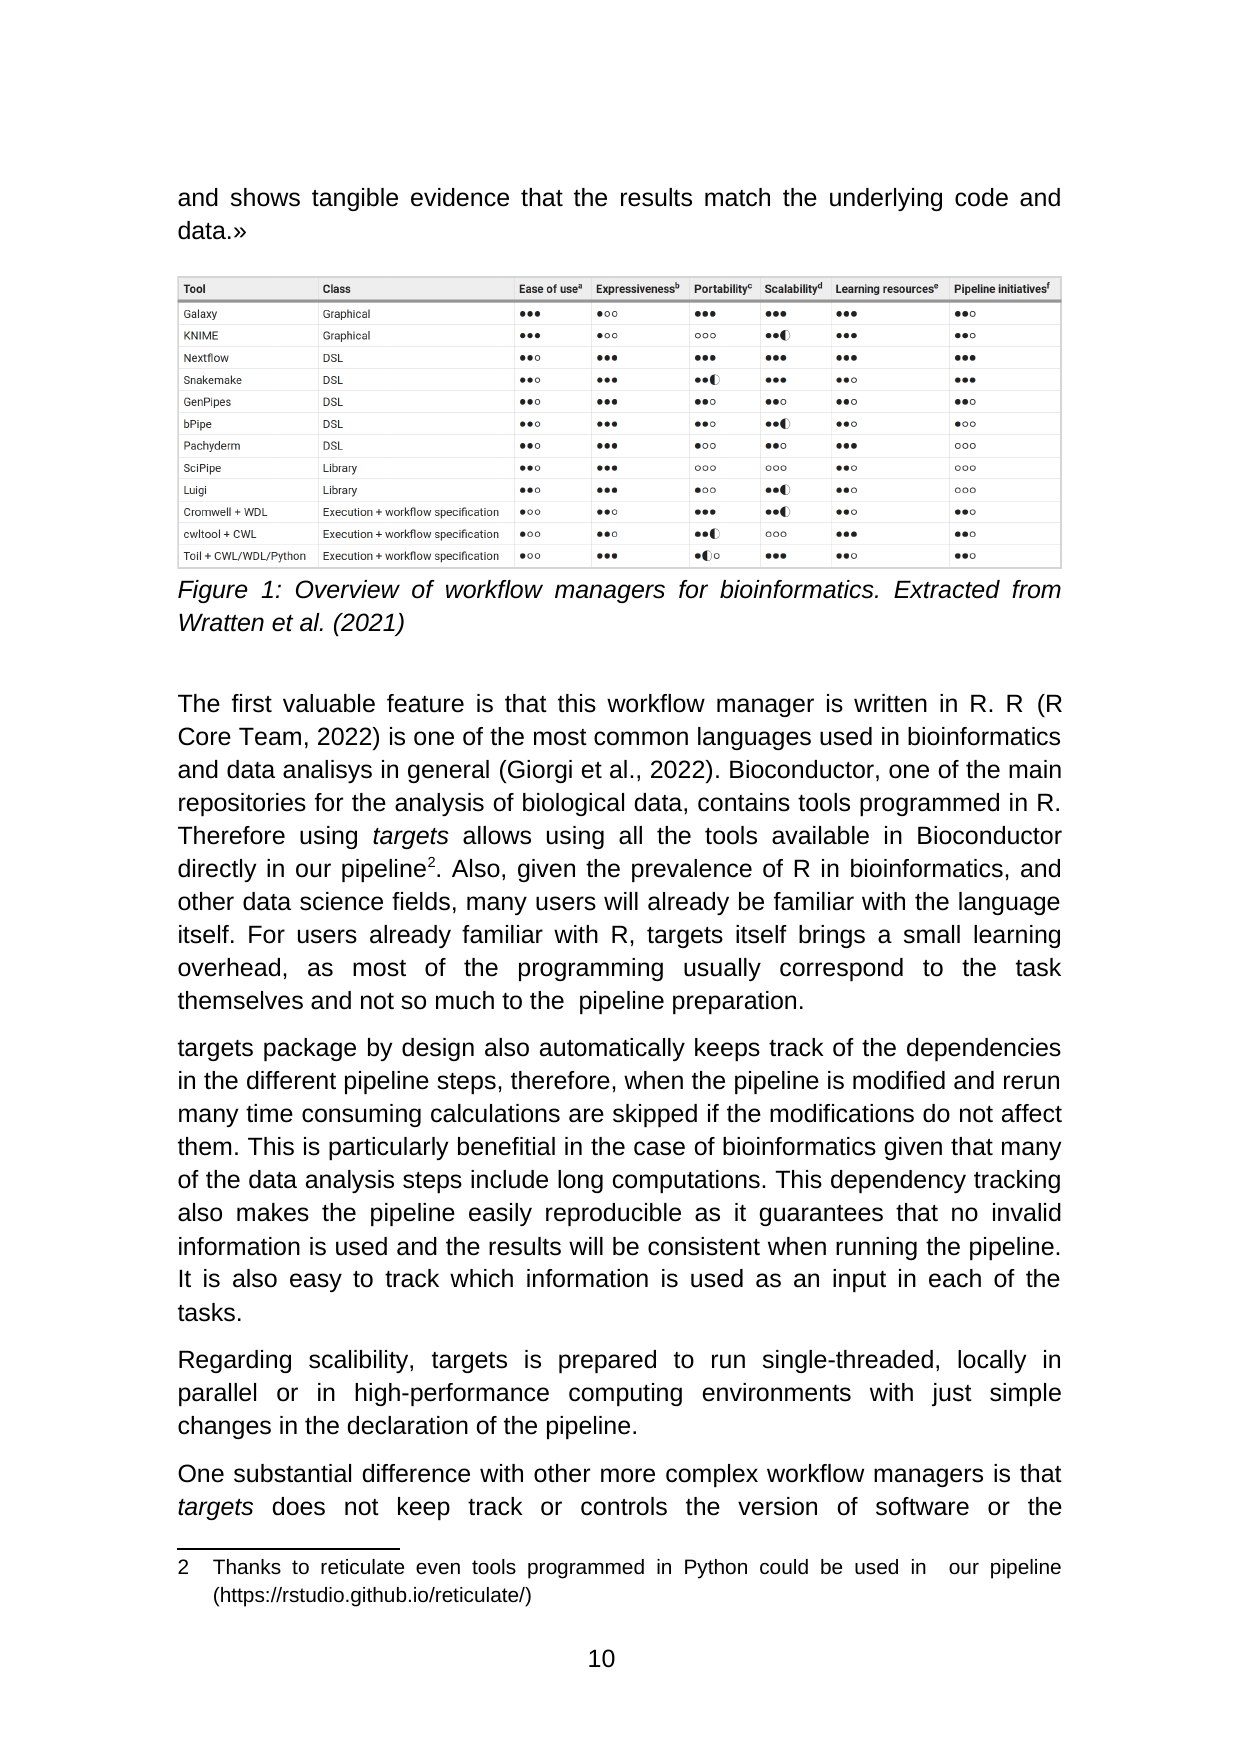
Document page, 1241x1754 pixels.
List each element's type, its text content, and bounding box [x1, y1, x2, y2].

text Thanks to reticulate even tools programmed in Python could be used in our pipeline (https://rstudio.github.io/reticulate/) [177, 1555, 1063, 1607]
text The first valuable feature is that this workflow manager is written in R. R (R Core Team, 2022) is one of the most common languages used in bioinformatics and data analisys in general (Giorgi et al., 2022). Bioconductor, one of the main repositories for the analysis of biological data, contains tools programmed in R. Therefore using targets allows using all the tools available in Bioconductor directly in our pipeline. Also, given the prevalence of R in bioinformatics, and other data science fields, many users will already be familiar with the language itself. For users already familiar with R, targets itself brings a small learning overhead, as most of the programming usually correspond to the task themselves and not so much to the pipeline preparation. [177, 688, 1063, 1014]
picture [177, 276, 1063, 571]
text and shows tangible evidence that the results match the underlying code and data.» [177, 183, 1063, 245]
text Regarding scalibility, targets is prepared to run single-threaded, locally in parallel or in high-performance computing environments with just simple changes in the declaration of the pipeline. [177, 1345, 1063, 1440]
text targets package by design also automatically keeps track of the dependencies in the different pipeline steps, therefore, when the pipeline is modified and rerun many time consuming calculations are skipped if the modifications do not affect them. This is particularly benefitial in the case of bioinformatics given that many of the data analysis steps include long computations. This dependency tracking also makes the pipeline easily reproducible as it guarantees that no invalid information is used and the results will be consistent when running the pipeline. It is also easy to track which information is used as an input in each of the tasks. [177, 1033, 1063, 1326]
text One substantial difference with other more complex workflow managers is that targets does not keep track or controls the version of software or the [177, 1459, 1063, 1521]
text Figure 1: Overview of workflow managers for bioinformatics. Extracted from Wratten et al. (2021) [177, 571, 1063, 637]
